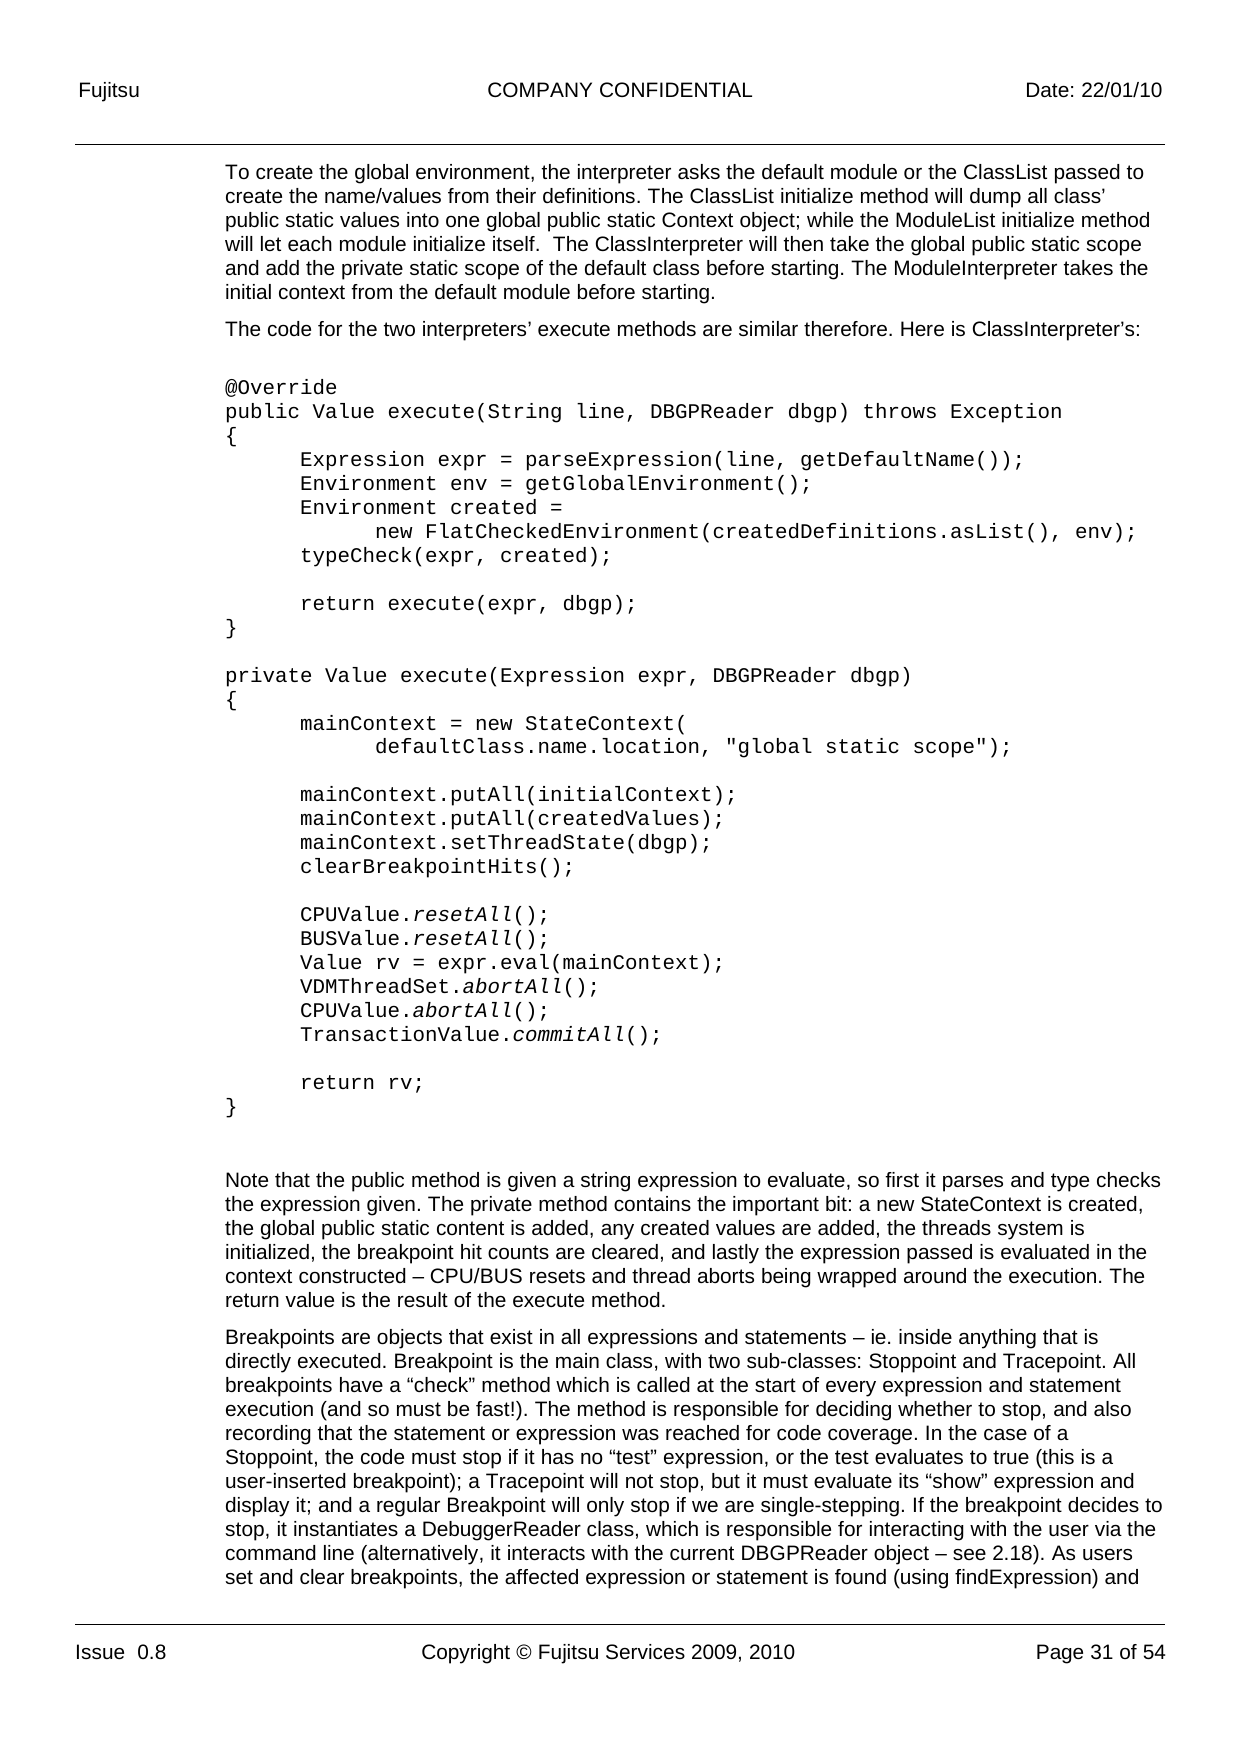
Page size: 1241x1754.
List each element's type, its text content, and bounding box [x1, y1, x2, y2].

text CPUValue.resetAll(); [225, 904, 1165, 928]
text Environment created = [225, 497, 1165, 521]
text } [225, 617, 1165, 641]
text The code for the two interpreters’ execute methods are similar therefore. Here is ClassInterpreter’s: [225, 317, 1165, 341]
text mainContext.putAll(createdValues); [225, 808, 1165, 832]
text Value rv = expr.eval(mainContext); [225, 952, 1165, 976]
text VDMThreadSet.abortAll(); [225, 976, 1165, 1000]
text Expression expr = parseExpression(line, getDefaultName()); [225, 449, 1165, 473]
text To create the global environment, the interpreter asks the default module or the ClassList passed to create the name/values from their definitions. The ClassList initialize method will dump all class’ public static values into one global public static Context object; while the ModuleList initialize method will let each module initialize itself. The ClassInterpreter will then take the global public static scope and add the private static scope of the default class before starting. The ModuleInterpreter takes the initial context from the default module before starting. [225, 160, 1165, 304]
text typeCheck(expr, created); [225, 545, 1165, 569]
text private Value execute(Expression expr, DBGPReader dbgp) [225, 664, 1165, 688]
text return execute(expr, dbgp); [225, 593, 1165, 617]
text Environment env = getGlobalEnvironment(); [225, 473, 1165, 497]
text BUSValue.resetAll(); [225, 928, 1165, 952]
text CPUValue.abortAll(); [225, 1000, 1165, 1024]
text { [225, 425, 1165, 449]
text Note that the public method is given a string expression to evaluate, so first it parses and type checks the expression given. The private method contains the important bit: a new StateContext is created, the global public static content is added, any created values are added, the threads system is initialized, the breakpoint hit counts are cleared, and lastly the expression passed is evaluated in the context constructed – CPU/BUS resets and thread aborts being wrapped around the execution. The return value is the result of the execute method. [225, 1168, 1165, 1312]
text Breakpoints are objects that exist in all expressions and statements – ie. inside anything that is directly executed. Breakpoint is the main class, with two sub-classes: Stoppoint and Tracepoint. All breakpoints have a “check” method which is called at the start of every expression and statement execution (and so must be fast!). The method is responsible for deciding whether to stop, and also recording that the statement or expression was reached for code coverage. In the case of a Stoppoint, the code must stop if it has no “test” expression, or the test evaluates to true (this is a user-inserted breakpoint); a Tracepoint will not stop, but it must evaluate its “show” expression and display it; and a regular Breakpoint will only stop if we are single-stepping. If the breakpoint decides to stop, it instantiates a DebuggerReader class, which is responsible for interacting with the user via the command line (alternatively, it interacts with the current DBGPReader object – see 2.18). As users set and clear breakpoints, the affected expression or statement is found (using findExpression) and [225, 1324, 1165, 1589]
text defaultClass.name.location, "global static scope"); [225, 736, 1165, 760]
text TransactionValue.commitAll(); [225, 1024, 1165, 1048]
text { [225, 688, 1165, 712]
text } [225, 1096, 1165, 1120]
text clearBreakpointHits(); [225, 856, 1165, 880]
text public Value execute(String line, DBGPReader dbgp) throws Exception [225, 401, 1165, 425]
text mainContext.setThreadState(dbgp); [225, 832, 1165, 856]
text @Override [225, 377, 1165, 401]
text return rv; [225, 1072, 1165, 1096]
text mainContext.putAll(initialContext); [225, 784, 1165, 808]
text mainContext = new StateContext( [225, 712, 1165, 736]
text new FlatCheckedEnvironment(createdDefinitions.asList(), env); [225, 521, 1165, 545]
